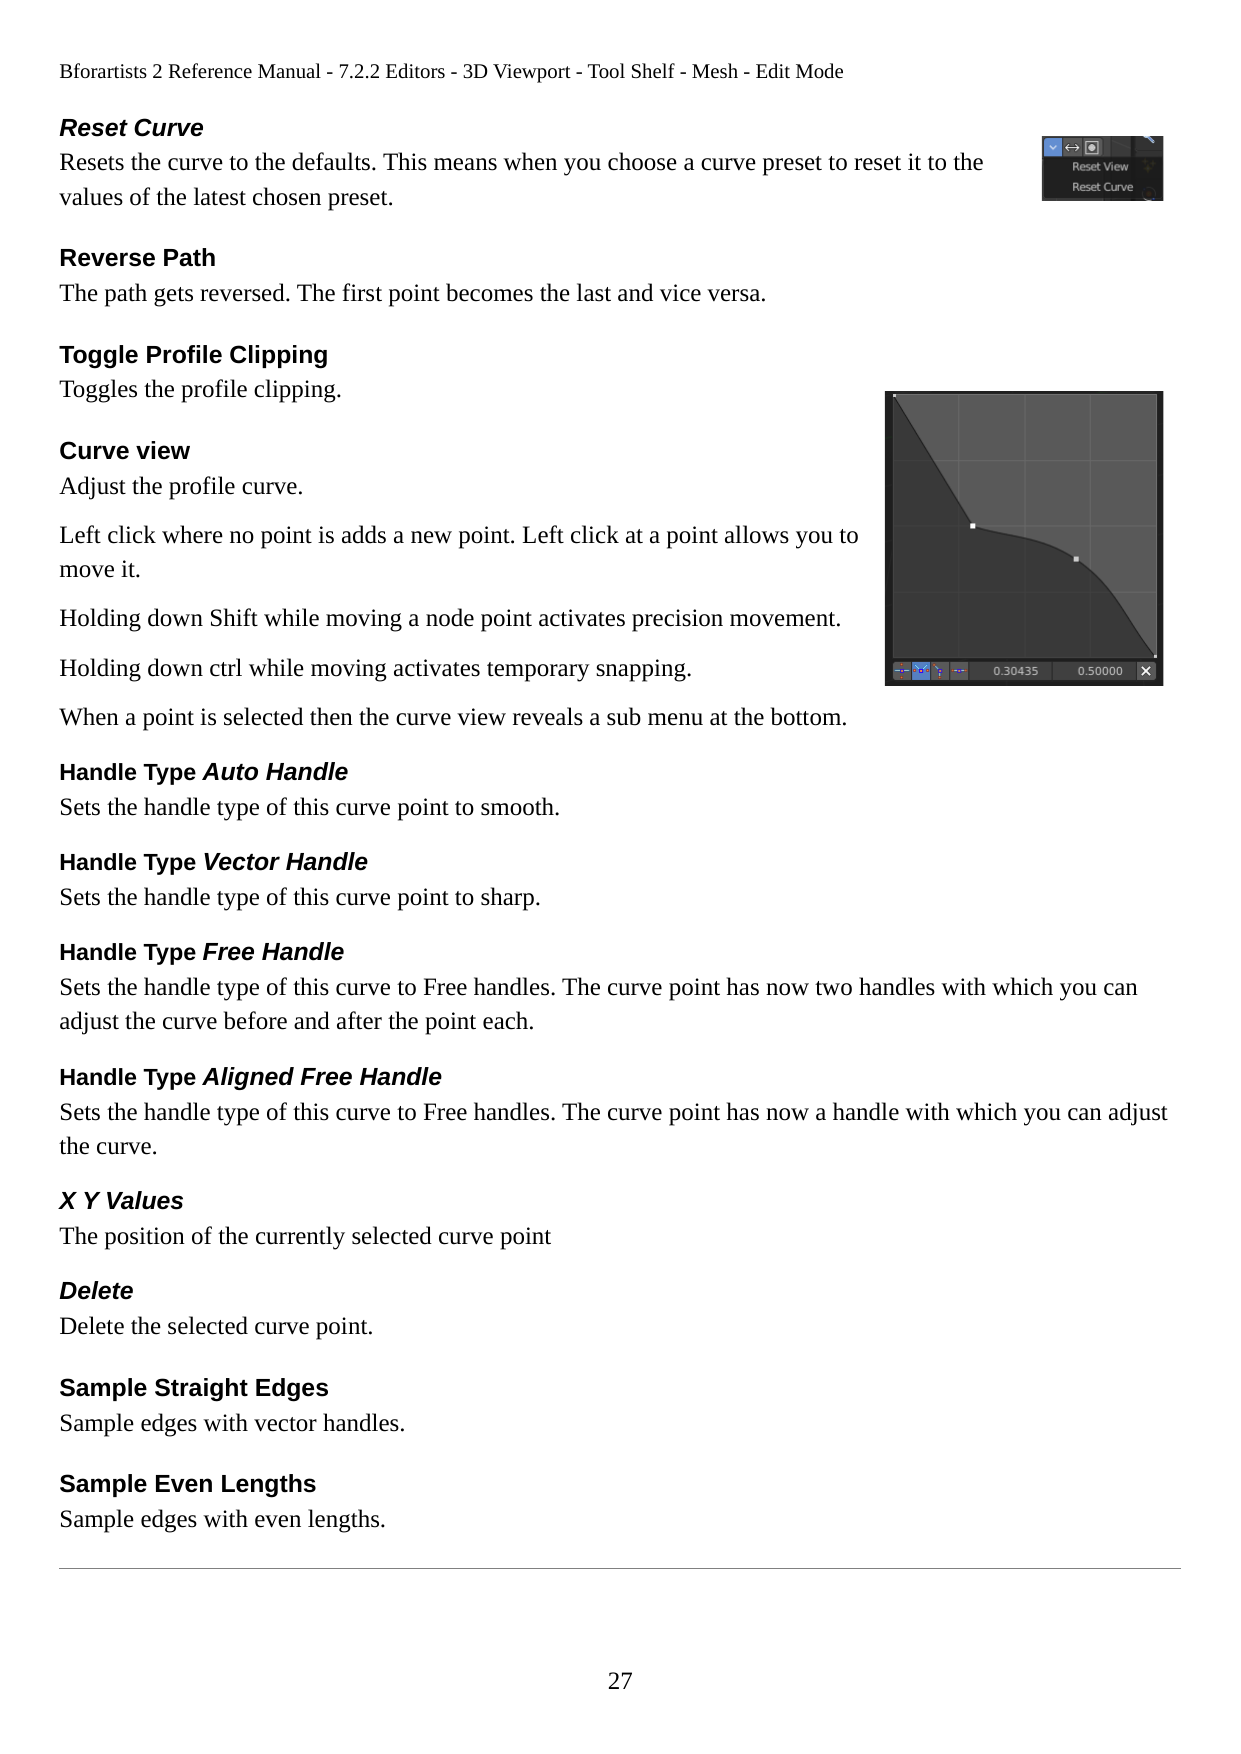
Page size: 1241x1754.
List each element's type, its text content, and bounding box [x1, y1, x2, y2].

text Delete the selected curve point. [59, 1311, 1181, 1340]
subtitle Sample Even Lengths [59, 1469, 1181, 1498]
text Holding down Shift while moving a node point activates precision movement. [59, 603, 884, 632]
text When a point is selected then the curve view reveals a sub menu at the bottom. [59, 702, 1181, 730]
subtitle Handle Type Free Handle [59, 937, 1181, 966]
text Toggles the profile clipping. [59, 374, 1181, 403]
subtitle Reverse Path [59, 243, 1181, 272]
text Left click where no point is adds a new point. Left click at a point allows you to move it. [59, 520, 884, 583]
text The position of the currently selected curve point [59, 1221, 1181, 1250]
text The path gets reversed. The first point becomes the last and vice versa. [59, 278, 1181, 307]
subtitle Handle Type Vector Handle [59, 847, 1181, 876]
subtitle [1164, 436, 1181, 465]
picture [884, 391, 1164, 686]
subtitle Delete [59, 1276, 1181, 1305]
subtitle Reset Curve [59, 113, 1181, 141]
text Sets the handle type of this curve to Free handles. The curve point has now a handle with which you can adjust the curve. [59, 1097, 1181, 1160]
picture [1041, 136, 1164, 201]
subtitle X Y Values [59, 1186, 1181, 1215]
text Sets the handle type of this curve point to sharp. [59, 882, 1181, 911]
text Sample edges with even lengths. [59, 1504, 1181, 1533]
text Resets the curve to the defaults. This means when you choose a curve preset to reset it to the values of the latest chosen preset. [59, 147, 1181, 211]
text Sets the handle type of this curve to Free handles. The curve point has now two handles with which you can adjust the curve before and after the point each. [59, 972, 1181, 1035]
subtitle Handle Type Auto Handle [59, 757, 1181, 786]
text Sample edges with vector handles. [59, 1408, 1181, 1436]
subtitle Sample Straight Edges [59, 1373, 1181, 1401]
text Sets the handle type of this curve point to smooth. [59, 792, 1181, 821]
subtitle Handle Type Aligned Free Handle [59, 1062, 1181, 1090]
subtitle Toggle Profile Clipping [59, 340, 1181, 368]
text Adjust the profile curve. [59, 471, 884, 500]
subtitle Curve view [59, 436, 884, 465]
text Holding down ctrl while moving activates temporary snapping. [59, 653, 884, 681]
